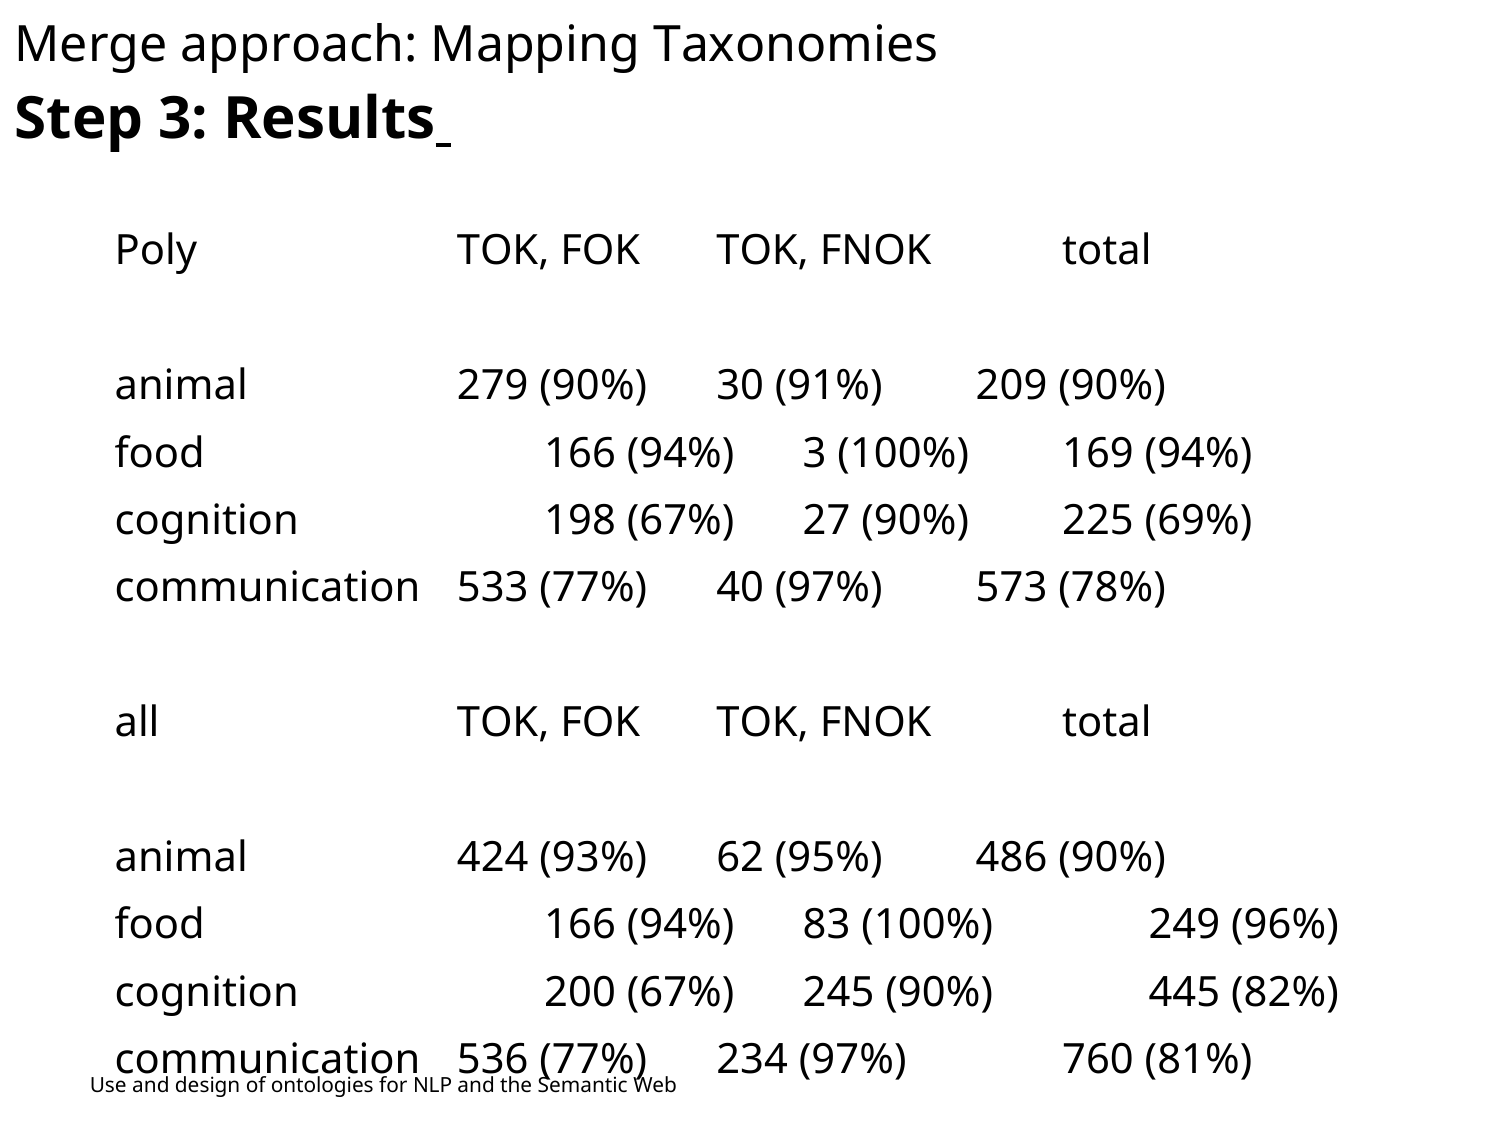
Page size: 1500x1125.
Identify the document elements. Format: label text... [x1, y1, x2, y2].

text_box Merge approach: Mapping Taxonomies Step 3: Results [0, 0, 1400, 150]
list Poly TOK, FOK TOK, FNOK total animal 279 (90%) 30 (91%) 209 (90%) food 166 (94%) 3 (100%) 169 (94%) cognition 198 (67%) 27 (90%) 225 (69%) communication 533 (77%) 40 (97%) 573 (78%) all TOK, FOK TOK, FNOK total animal 424 (93%) 62 (95%) 486 (90%) food 166 (94%) 83 (100%) 249 (96%) cognition 200 (67%) 245 (90%) 445 (82%) communication 536 (77%) 234 (97%) 760 (81%) [99, 212, 1438, 1004]
